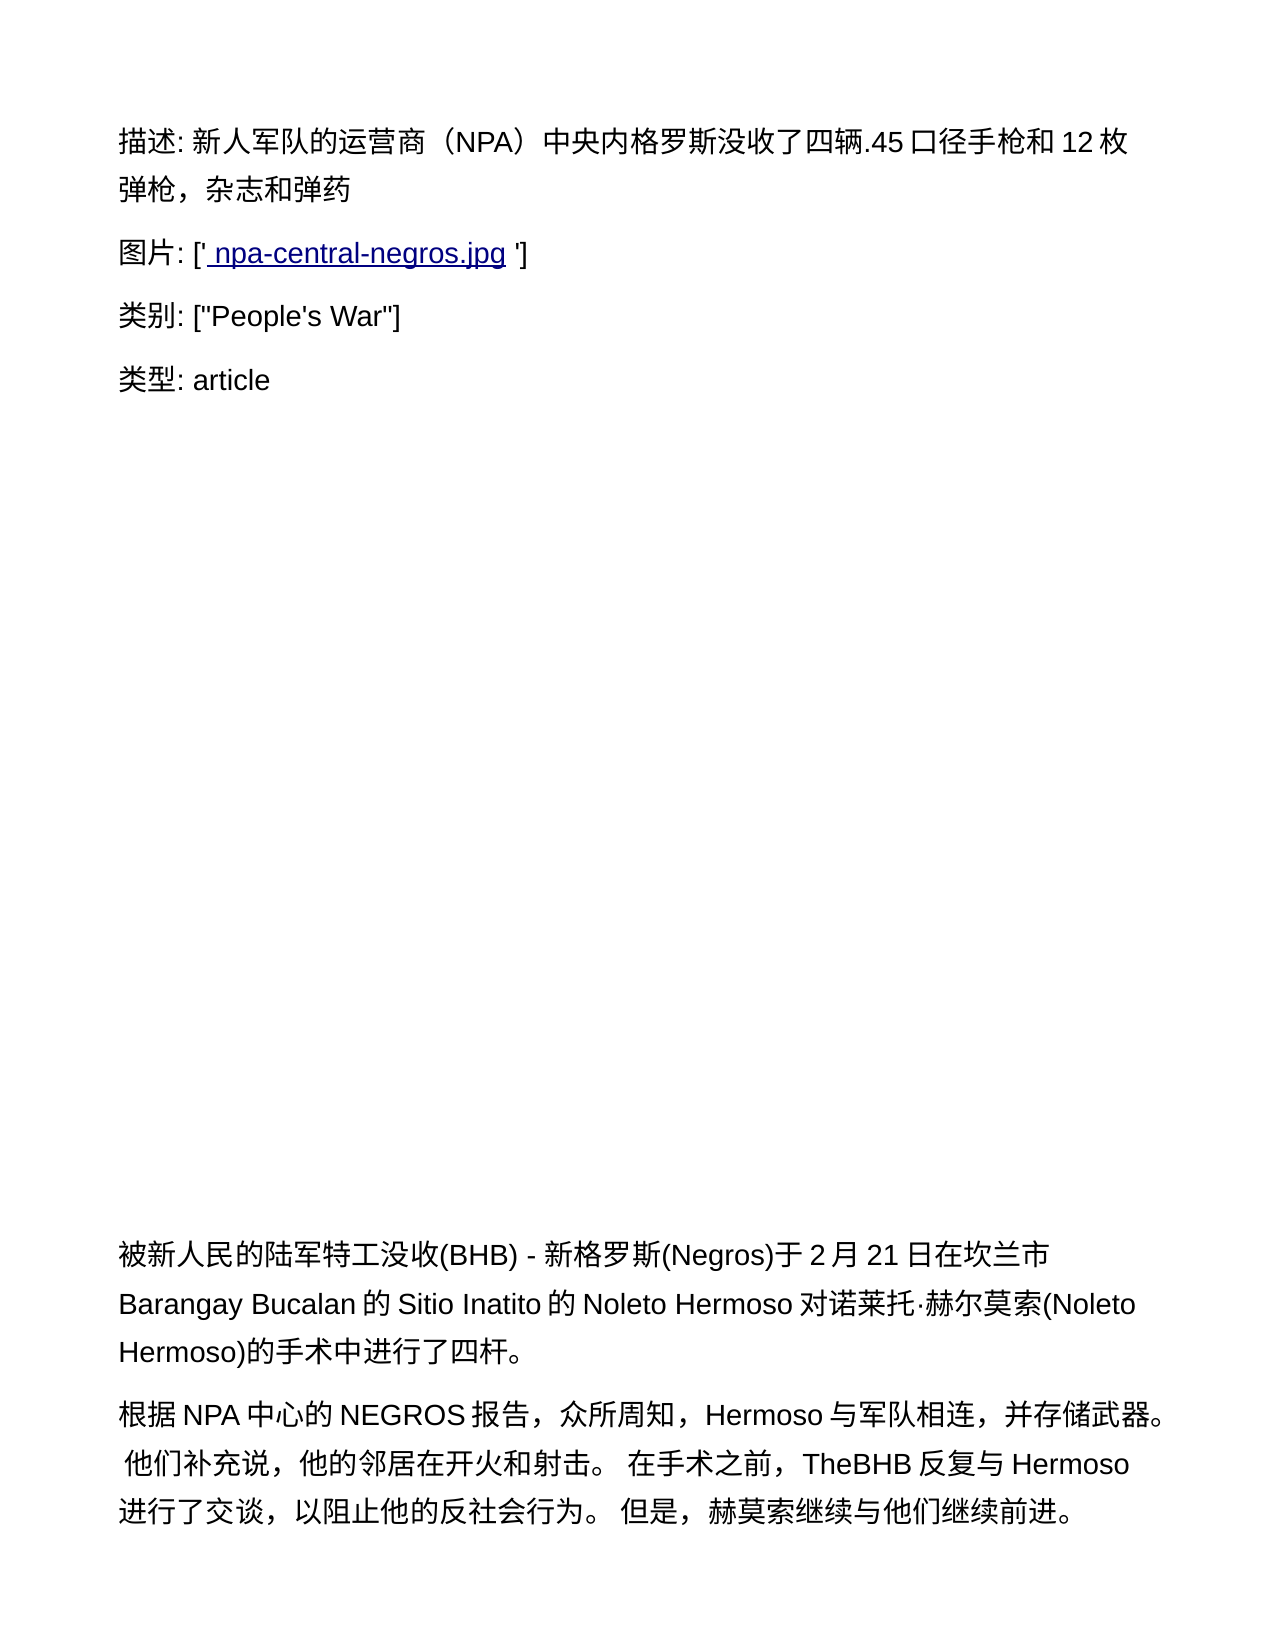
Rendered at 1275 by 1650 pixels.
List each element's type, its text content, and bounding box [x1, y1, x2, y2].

text 被新人民的陆军特工没收(BHB) - 新格罗斯(Negros)于2月21日在坎兰市Barangay Bucalan的Sitio Inatito的Noleto Hermoso对诺莱托·赫尔莫索(Noleto Hermoso)的手术中进行了四杆。 [118, 419, 1157, 1371]
text 根据NPA中心的NEGROS报告，众所周知，Hermoso与军队相连，并存储武器。 他们补充说，他的邻居在开火和射击。 在手术之前，TheBHB反复与Hermoso进行了交谈，以阻止他的反社会行为。 但是，赫莫索继续与他们继续前进。 [118, 1392, 1157, 1531]
text 类别: ["People's War"] [118, 293, 1157, 335]
text 图片: [' npa-central-negros.jpg '] [118, 230, 1157, 272]
text 描述: 新人军队的运营商（NPA）中央内格罗斯没收了四辆.45口径手枪和12枚弹枪，杂志和弹药 [118, 118, 1157, 209]
text 类型: article [118, 356, 1157, 398]
